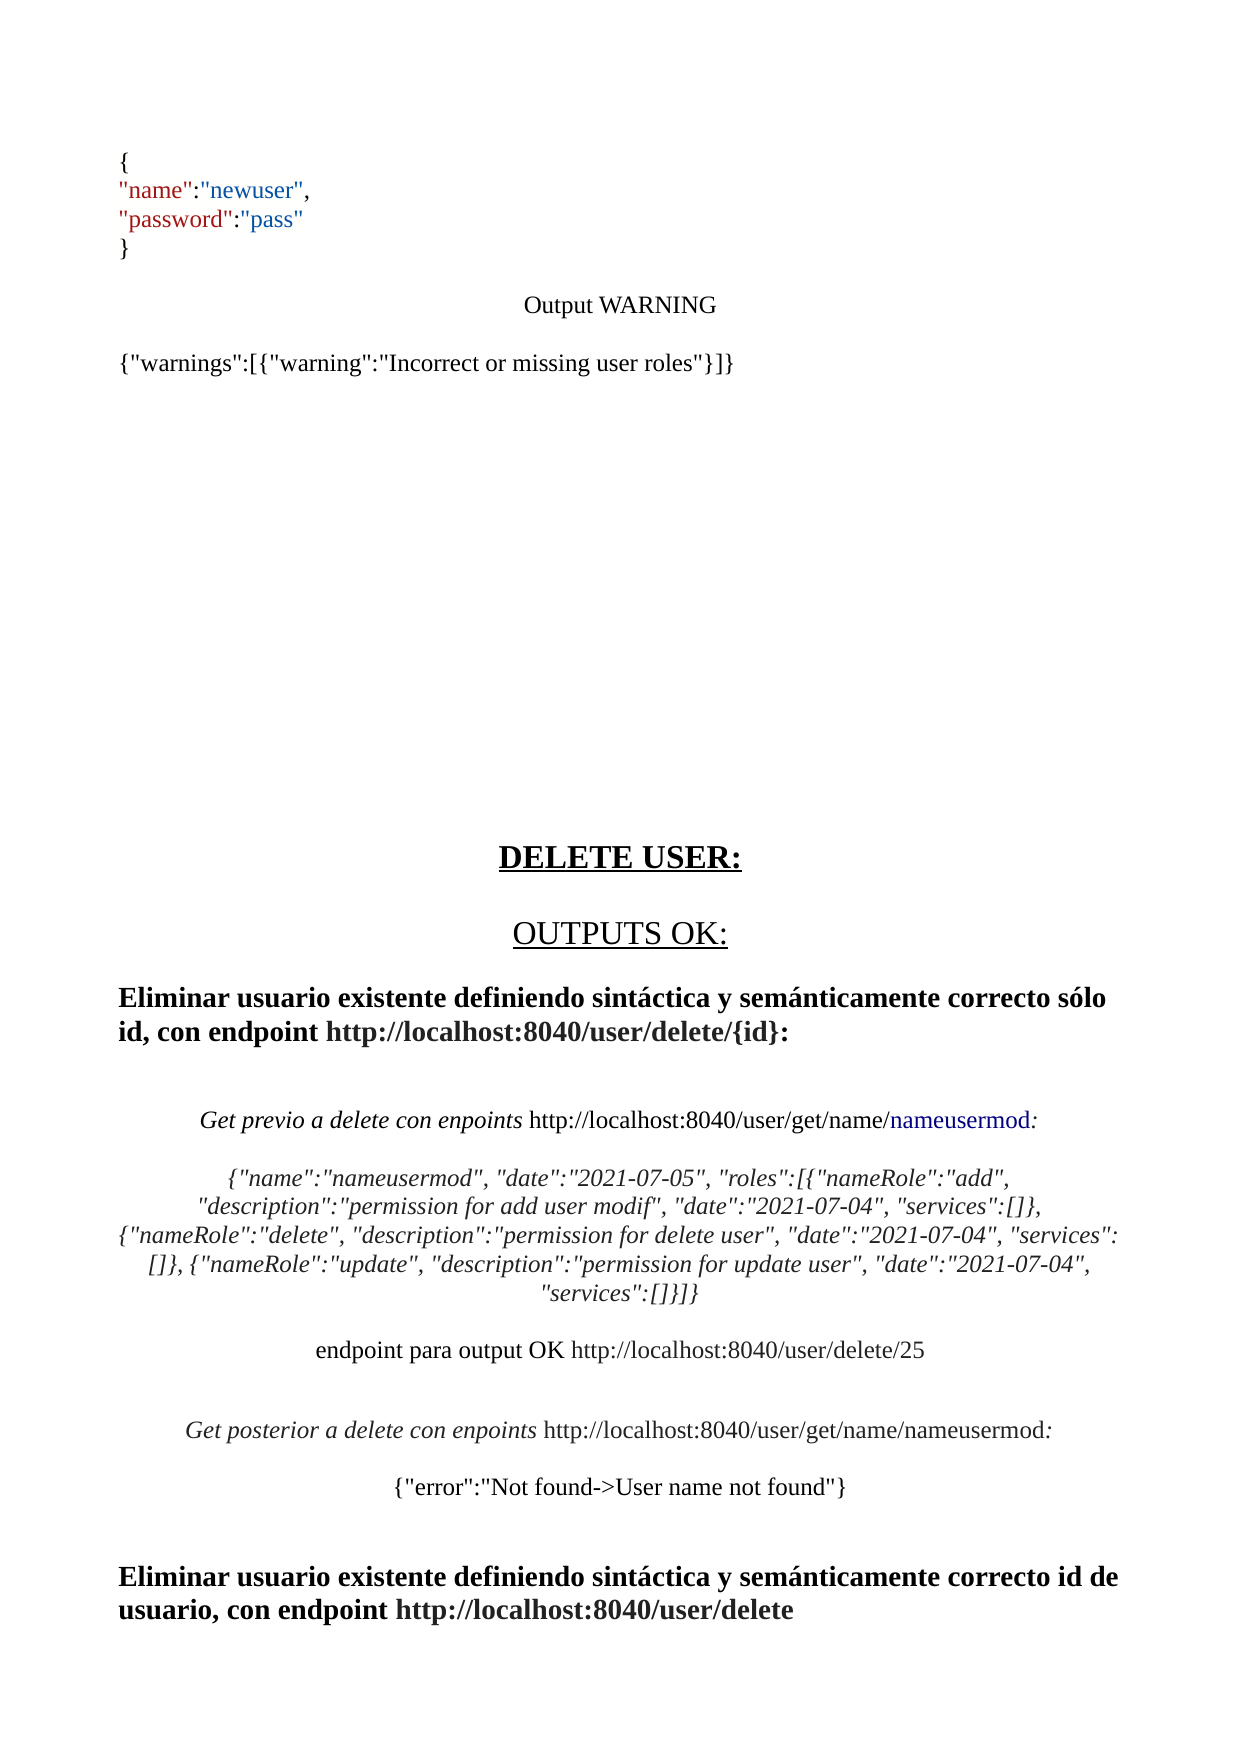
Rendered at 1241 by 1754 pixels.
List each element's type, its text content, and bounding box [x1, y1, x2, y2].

text OUTPUTS OK: [118, 913, 1122, 952]
text Get previo a delete con enpoints http://localhost:8040/user/get/name/nameusermod: [118, 1105, 1122, 1134]
text Get posterior a delete con enpoints http://localhost:8040/user/get/name/nameusermod: [118, 1415, 1122, 1444]
text Output WARNING [118, 291, 1122, 319]
text "name":"newuser", [118, 176, 1122, 204]
text {"warnings":[{"warning":"Incorrect or missing user roles"}]} [118, 348, 1122, 377]
text { [118, 147, 1122, 176]
text } [118, 233, 1122, 262]
text Eliminar usuario existente definiendo sintáctica y semánticamente correcto sólo id, con endpoint http://localhost:8040/user/delete/{id}: [118, 981, 1122, 1048]
text DELETE USER: [118, 837, 1122, 875]
text "password":"pass" [118, 204, 1122, 233]
text Eliminar usuario existente definiendo sintáctica y semánticamente correcto id de usuario, con endpoint http://localhost:8040/user/delete [118, 1559, 1122, 1626]
text endpoint para output OK http://localhost:8040/user/delete/25 [118, 1335, 1122, 1364]
text {"error":"Not found->User name not found"} [118, 1472, 1122, 1501]
text {"name":"nameusermod", "date":"2021-07-05", "roles":[{"nameRole":"add", "description":"permission for add user modif", "date":"2021-07-04", "services":[]}, {"nameRole":"delete", "description":"permission for delete user", "date":"2021-07-04", "services":[]}, {"nameRole":"update", "description":"permission for update user", "date":"2021-07-04", "services":[]}]} [118, 1163, 1122, 1306]
